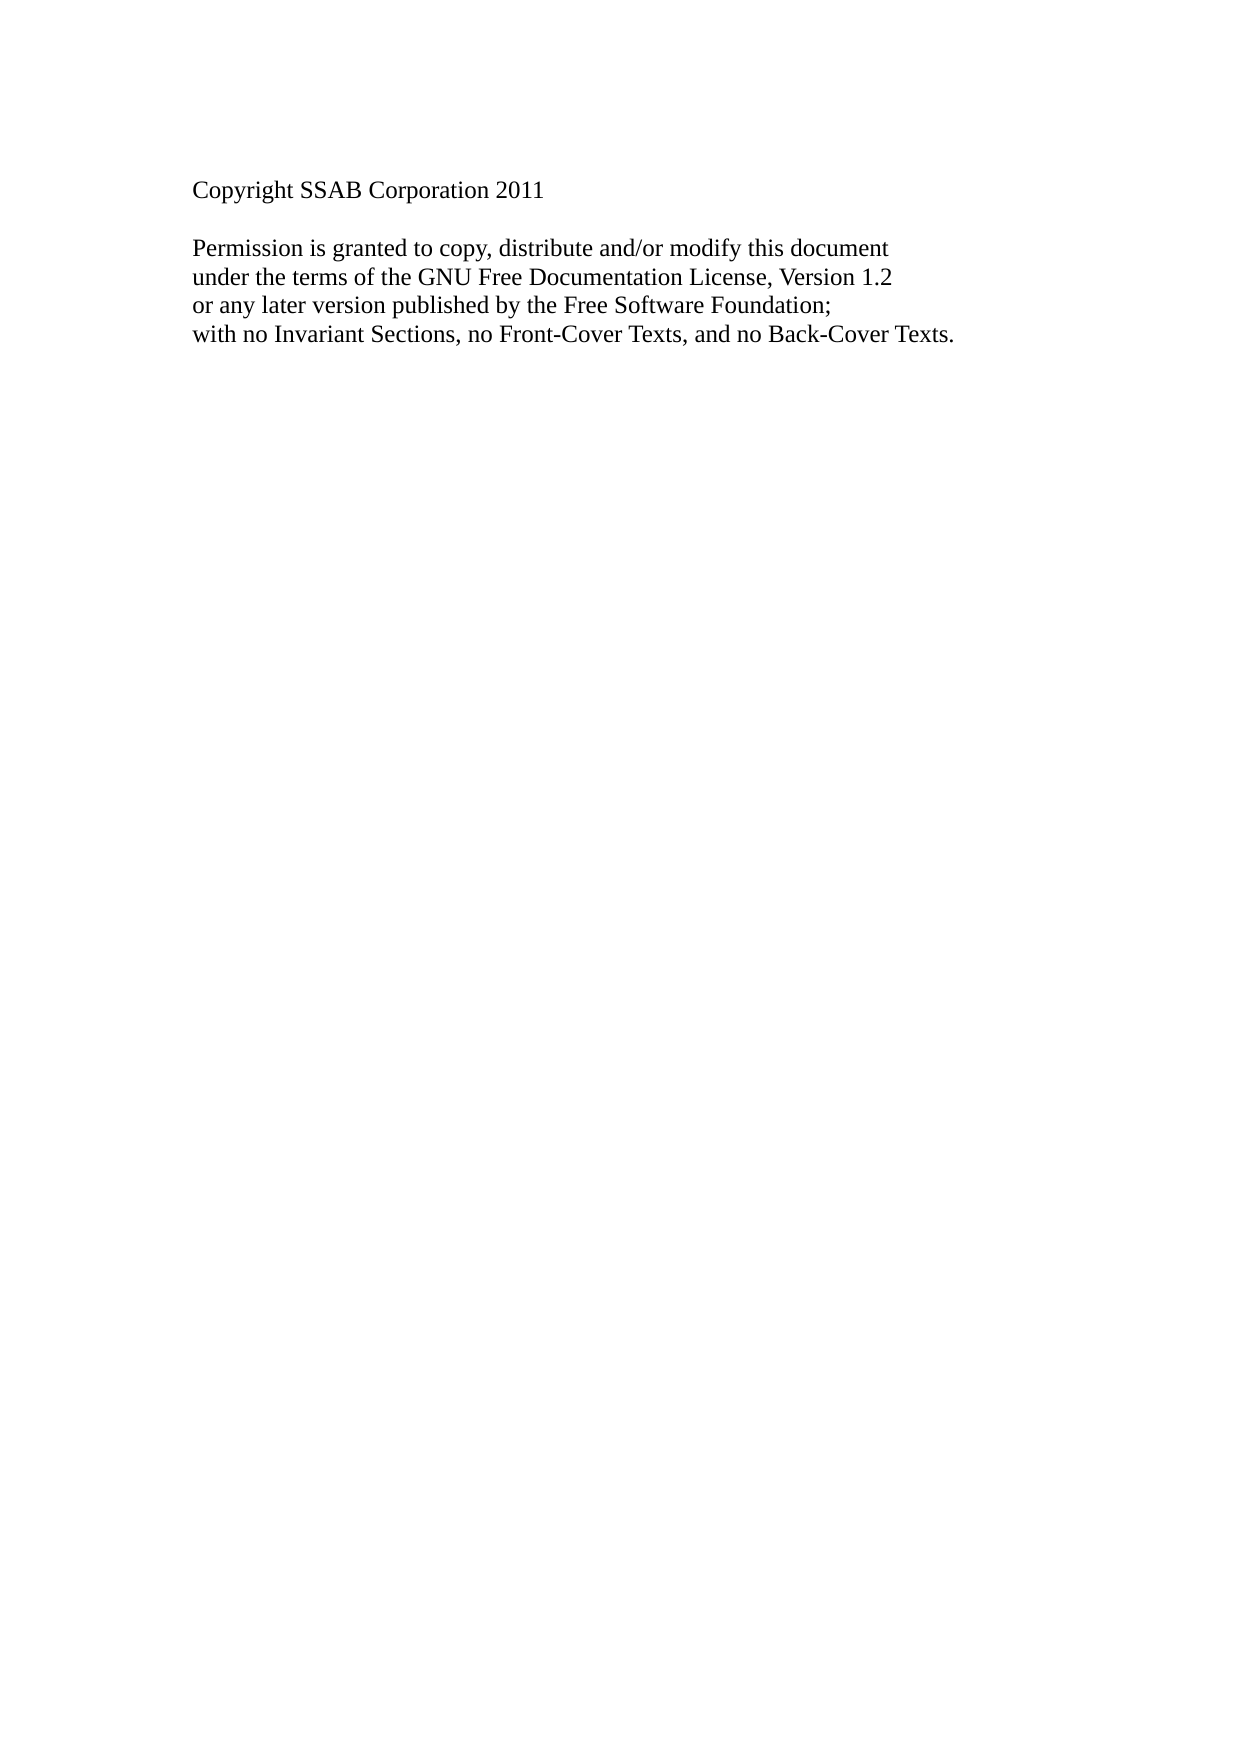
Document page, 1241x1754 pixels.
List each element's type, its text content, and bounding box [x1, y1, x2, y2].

text or any later version published by the Free Software Foundation; [118, 291, 1122, 319]
text Copyright SSAB Corporation 2011 [118, 176, 1122, 204]
text with no Invariant Sections, no Front-Cover Texts, and no Back-Cover Texts. [118, 319, 1122, 348]
text under the terms of the GNU Free Documentation License, Version 1.2 [118, 262, 1122, 291]
text Permission is granted to copy, distribute and/or modify this document [118, 233, 1122, 262]
